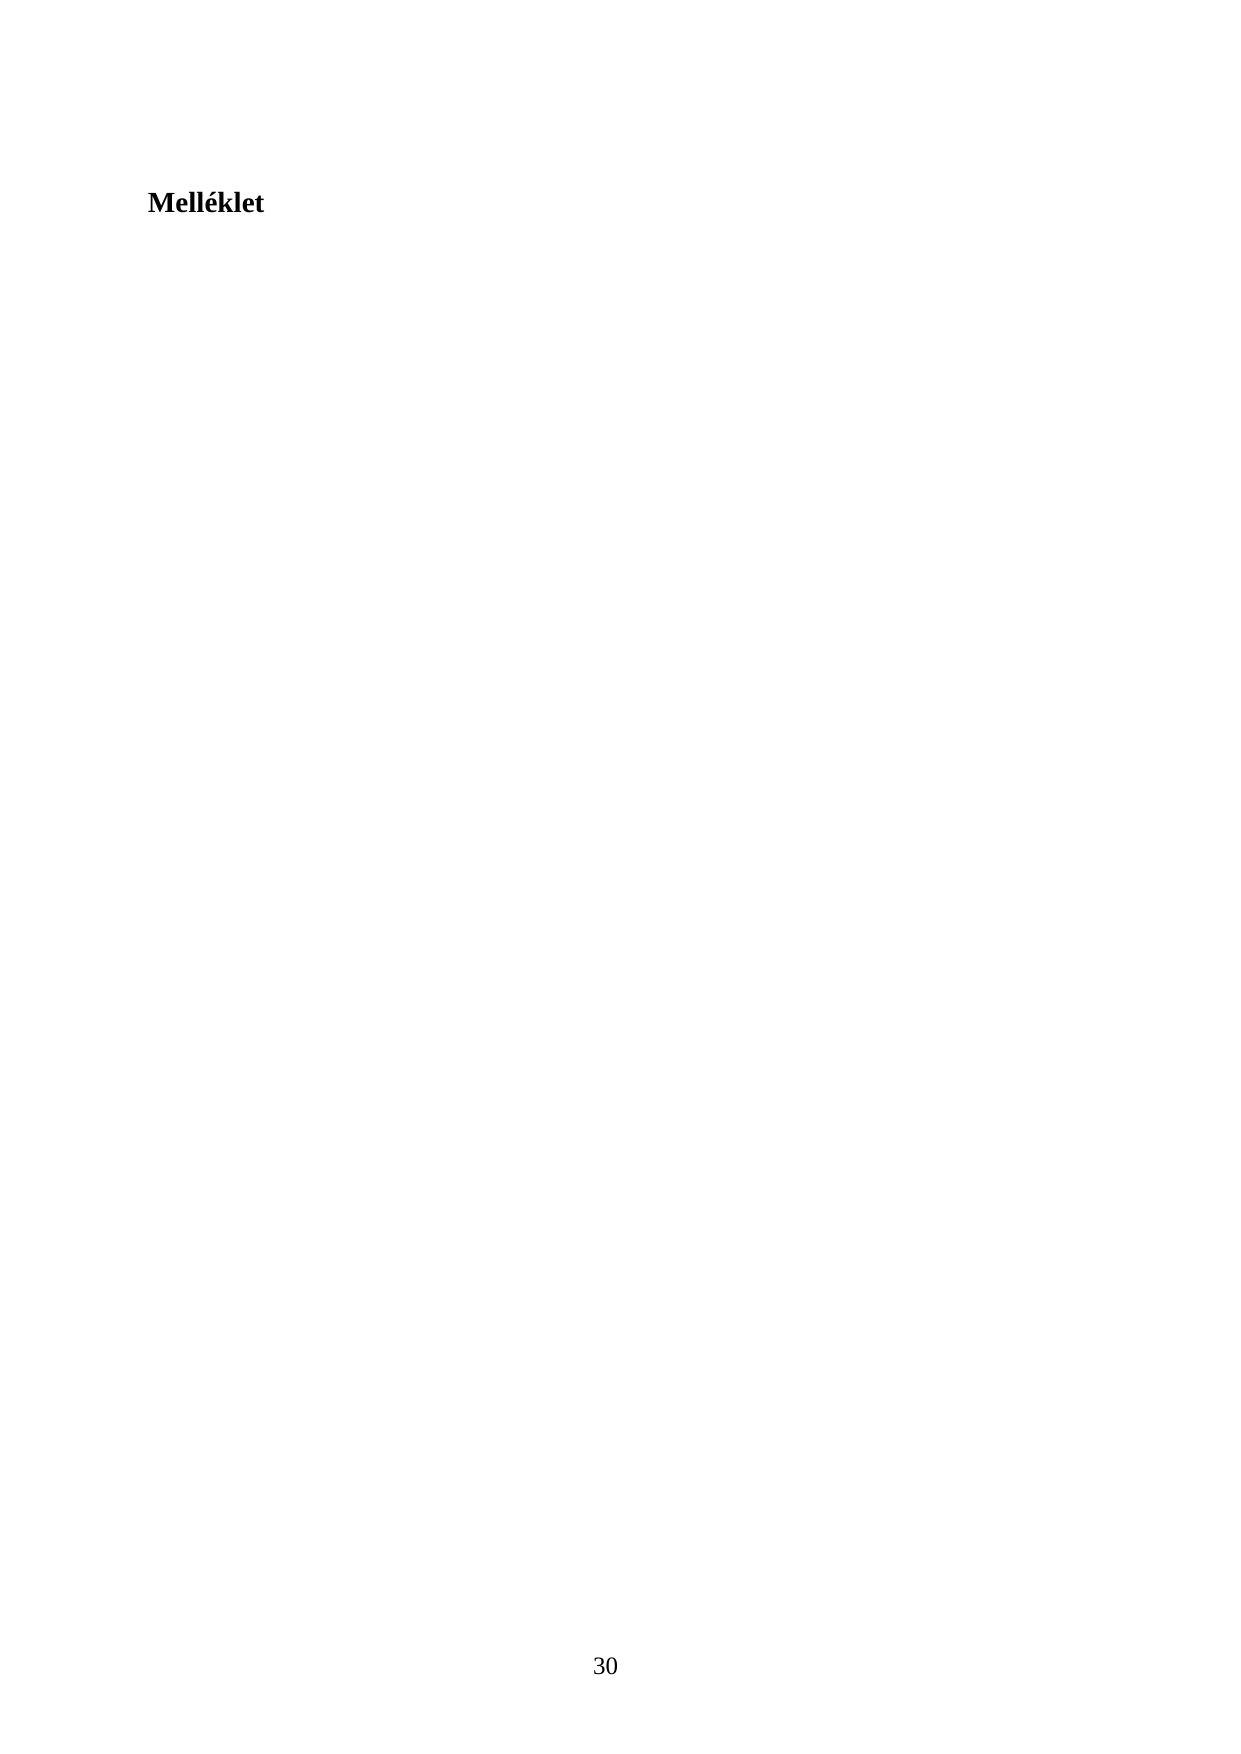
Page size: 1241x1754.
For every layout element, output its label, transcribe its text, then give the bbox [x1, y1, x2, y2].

subtitle Melléklet [148, 185, 1092, 219]
